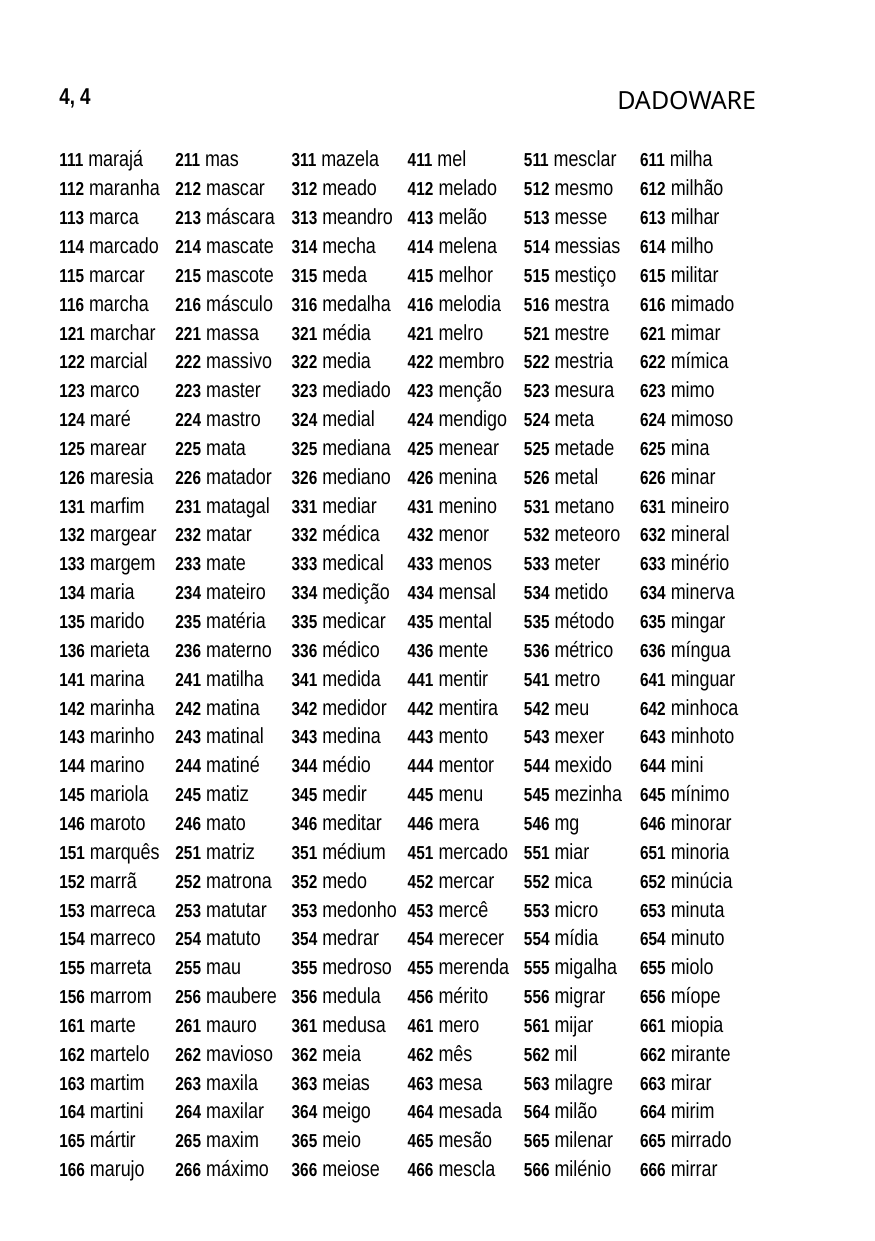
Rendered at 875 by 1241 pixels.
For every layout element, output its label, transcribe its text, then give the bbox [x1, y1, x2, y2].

text 236 materno [175, 637, 291, 662]
text 643 minhoto [640, 723, 756, 748]
text 663 mirar [640, 1069, 756, 1095]
text 451 mercado [407, 839, 524, 864]
text 633 minério [640, 550, 756, 575]
text 212 mascar [175, 175, 291, 200]
text 466 mescla [407, 1156, 524, 1181]
text 246 mato [175, 810, 291, 835]
text 241 matilha [175, 666, 291, 691]
text 136 marieta [59, 637, 175, 662]
text 313 meandro [291, 204, 407, 229]
text 612 milhão [640, 175, 756, 200]
text 126 maresia [59, 464, 175, 489]
text 211 mas [175, 146, 291, 171]
text 132 margear [59, 521, 175, 546]
text 416 melodia [407, 291, 524, 316]
text 665 mirrado [640, 1127, 756, 1152]
text 223 master [175, 377, 291, 402]
text 432 menor [407, 521, 524, 546]
text 626 minar [640, 464, 756, 489]
text 545 mezinha [524, 781, 640, 806]
text 655 miolo [640, 954, 756, 979]
text 512 mesmo [524, 175, 640, 200]
text 254 matuto [175, 925, 291, 950]
text 623 mimo [640, 377, 756, 402]
text 616 mimado [640, 291, 756, 316]
text 424 mendigo [407, 406, 524, 431]
text 524 meta [524, 406, 640, 431]
text 345 medir [291, 781, 407, 806]
text 356 medula [291, 983, 407, 1008]
text 321 média [291, 319, 407, 344]
text 366 meiose [291, 1156, 407, 1181]
text 453 mercê [407, 896, 524, 922]
text 563 milagre [524, 1069, 640, 1095]
text 325 mediana [291, 435, 407, 460]
text 221 massa [175, 319, 291, 344]
text 343 medina [291, 723, 407, 748]
text 153 marreca [59, 896, 175, 922]
text 143 marinho [59, 723, 175, 748]
text 266 máximo [175, 1156, 291, 1181]
text 213 máscara [175, 204, 291, 229]
text 646 minorar [640, 810, 756, 835]
text 564 milão [524, 1098, 640, 1123]
text 441 mentir [407, 666, 524, 691]
text 556 migrar [524, 983, 640, 1008]
text 234 mateiro [175, 579, 291, 604]
text 4, 4 [59, 83, 177, 109]
text 654 minuto [640, 925, 756, 950]
text 244 matiné [175, 752, 291, 777]
text 255 mau [175, 954, 291, 979]
text 553 micro [524, 896, 640, 922]
text 123 marco [59, 377, 175, 402]
text 464 mesada [407, 1098, 524, 1123]
text 422 membro [407, 348, 524, 373]
text 332 médica [291, 521, 407, 546]
text 214 mascate [175, 233, 291, 258]
text 131 marfim [59, 492, 175, 518]
text 342 medidor [291, 694, 407, 719]
text 115 marcar [59, 262, 175, 287]
text 352 medo [291, 868, 407, 893]
text 542 meu [524, 694, 640, 719]
text 642 minhoca [640, 694, 756, 719]
text 526 metal [524, 464, 640, 489]
text 656 míope [640, 983, 756, 1008]
text 622 mímica [640, 348, 756, 373]
text 613 milhar [640, 204, 756, 229]
text 414 melena [407, 233, 524, 258]
text 431 menino [407, 492, 524, 518]
text 364 meigo [291, 1098, 407, 1123]
text 144 marino [59, 752, 175, 777]
text 163 martim [59, 1069, 175, 1095]
text 314 mecha [291, 233, 407, 258]
text 644 mini [640, 752, 756, 777]
text 112 maranha [59, 175, 175, 200]
text 433 menos [407, 550, 524, 575]
text 551 miar [524, 839, 640, 864]
text 536 métrico [524, 637, 640, 662]
text 326 mediano [291, 464, 407, 489]
text 134 maria [59, 579, 175, 604]
text 312 meado [291, 175, 407, 200]
text 456 mérito [407, 983, 524, 1008]
text 322 media [291, 348, 407, 373]
text 555 migalha [524, 954, 640, 979]
text 224 mastro [175, 406, 291, 431]
text 636 míngua [640, 637, 756, 662]
text 565 milenar [524, 1127, 640, 1152]
text 621 mimar [640, 319, 756, 344]
text 425 menear [407, 435, 524, 460]
text 522 mestria [524, 348, 640, 373]
text 525 metade [524, 435, 640, 460]
text 245 matiz [175, 781, 291, 806]
text 311 mazela [291, 146, 407, 171]
text 442 mentira [407, 694, 524, 719]
text 323 mediado [291, 377, 407, 402]
text 532 meteoro [524, 521, 640, 546]
text 222 massivo [175, 348, 291, 373]
text 412 melado [407, 175, 524, 200]
text 611 milha [640, 146, 756, 171]
text 265 maxim [175, 1127, 291, 1152]
text 615 militar [640, 262, 756, 287]
text 215 mascote [175, 262, 291, 287]
text 552 mica [524, 868, 640, 893]
text 142 marinha [59, 694, 175, 719]
text 231 matagal [175, 492, 291, 518]
text 516 mestra [524, 291, 640, 316]
text 541 metro [524, 666, 640, 691]
text 133 margem [59, 550, 175, 575]
text 262 mavioso [175, 1041, 291, 1066]
text 162 martelo [59, 1041, 175, 1066]
text 113 marca [59, 204, 175, 229]
text 463 mesa [407, 1069, 524, 1095]
text 316 medalha [291, 291, 407, 316]
text 513 messe [524, 204, 640, 229]
text 533 meter [524, 550, 640, 575]
text 166 marujo [59, 1156, 175, 1181]
text 145 mariola [59, 781, 175, 806]
text 334 medição [291, 579, 407, 604]
text 426 menina [407, 464, 524, 489]
text 141 marina [59, 666, 175, 691]
text 333 medical [291, 550, 407, 575]
text 514 messias [524, 233, 640, 258]
text 264 maxilar [175, 1098, 291, 1123]
text 452 mercar [407, 868, 524, 893]
text 511 mesclar [524, 146, 640, 171]
text 652 minúcia [640, 868, 756, 893]
text 114 marcado [59, 233, 175, 258]
text 554 mídia [524, 925, 640, 950]
text 444 mentor [407, 752, 524, 777]
text 521 mestre [524, 319, 640, 344]
text 353 medonho [291, 896, 407, 922]
text 225 mata [175, 435, 291, 460]
text 363 meias [291, 1069, 407, 1095]
text 243 matinal [175, 723, 291, 748]
text 121 marchar [59, 319, 175, 344]
text 651 minoria [640, 839, 756, 864]
text 253 matutar [175, 896, 291, 922]
text 261 mauro [175, 1012, 291, 1037]
text 455 merenda [407, 954, 524, 979]
text 165 mártir [59, 1127, 175, 1152]
text 336 médico [291, 637, 407, 662]
text 252 matrona [175, 868, 291, 893]
text 351 médium [291, 839, 407, 864]
text 645 mínimo [640, 781, 756, 806]
text 566 milénio [524, 1156, 640, 1181]
text 415 melhor [407, 262, 524, 287]
text 413 melão [407, 204, 524, 229]
text 543 mexer [524, 723, 640, 748]
text 534 metido [524, 579, 640, 604]
text 341 medida [291, 666, 407, 691]
text 454 merecer [407, 925, 524, 950]
text 535 método [524, 608, 640, 633]
text 235 matéria [175, 608, 291, 633]
text 156 marrom [59, 983, 175, 1008]
text 664 mirim [640, 1098, 756, 1123]
text 423 menção [407, 377, 524, 402]
text 624 mimoso [640, 406, 756, 431]
text 361 medusa [291, 1012, 407, 1037]
text 344 médio [291, 752, 407, 777]
text 435 mental [407, 608, 524, 633]
text 355 medroso [291, 954, 407, 979]
text 362 meia [291, 1041, 407, 1066]
text 661 miopia [640, 1012, 756, 1037]
text 625 mina [640, 435, 756, 460]
text 242 matina [175, 694, 291, 719]
text 546 mg [524, 810, 640, 835]
text 216 másculo [175, 291, 291, 316]
text 124 maré [59, 406, 175, 431]
text 641 minguar [640, 666, 756, 691]
text 233 mate [175, 550, 291, 575]
text 465 mesão [407, 1127, 524, 1152]
text 324 medial [291, 406, 407, 431]
text 226 matador [175, 464, 291, 489]
text 335 medicar [291, 608, 407, 633]
text 354 medrar [291, 925, 407, 950]
text 634 minerva [640, 579, 756, 604]
text 434 mensal [407, 579, 524, 604]
text 443 mento [407, 723, 524, 748]
text 164 martini [59, 1098, 175, 1123]
text 461 mero [407, 1012, 524, 1037]
text 462 mês [407, 1041, 524, 1066]
text 421 melro [407, 319, 524, 344]
text 662 mirante [640, 1041, 756, 1066]
text 515 mestiço [524, 262, 640, 287]
text 232 matar [175, 521, 291, 546]
text 152 marrã [59, 868, 175, 893]
text 161 marte [59, 1012, 175, 1037]
text 614 milho [640, 233, 756, 258]
text 411 mel [407, 146, 524, 171]
text 125 marear [59, 435, 175, 460]
text 315 meda [291, 262, 407, 287]
text 631 mineiro [640, 492, 756, 518]
text 116 marcha [59, 291, 175, 316]
text 135 marido [59, 608, 175, 633]
text 445 menu [407, 781, 524, 806]
text 263 maxila [175, 1069, 291, 1095]
text 146 maroto [59, 810, 175, 835]
text 523 mesura [524, 377, 640, 402]
text 635 mingar [640, 608, 756, 633]
text 446 mera [407, 810, 524, 835]
text 155 marreta [59, 954, 175, 979]
text 331 mediar [291, 492, 407, 518]
text 544 mexido [524, 752, 640, 777]
text 561 mijar [524, 1012, 640, 1037]
text 666 mirrar [640, 1156, 756, 1181]
text 436 mente [407, 637, 524, 662]
text 251 matriz [175, 839, 291, 864]
text 632 mineral [640, 521, 756, 546]
text 531 metano [524, 492, 640, 518]
text 151 marquês [59, 839, 175, 864]
text 653 minuta [640, 896, 756, 922]
text 346 meditar [291, 810, 407, 835]
text 365 meio [291, 1127, 407, 1152]
text 562 mil [524, 1041, 640, 1066]
text 111 marajá [59, 146, 175, 171]
text 256 maubere [175, 983, 291, 1008]
text 154 marreco [59, 925, 175, 950]
text 122 marcial [59, 348, 175, 373]
